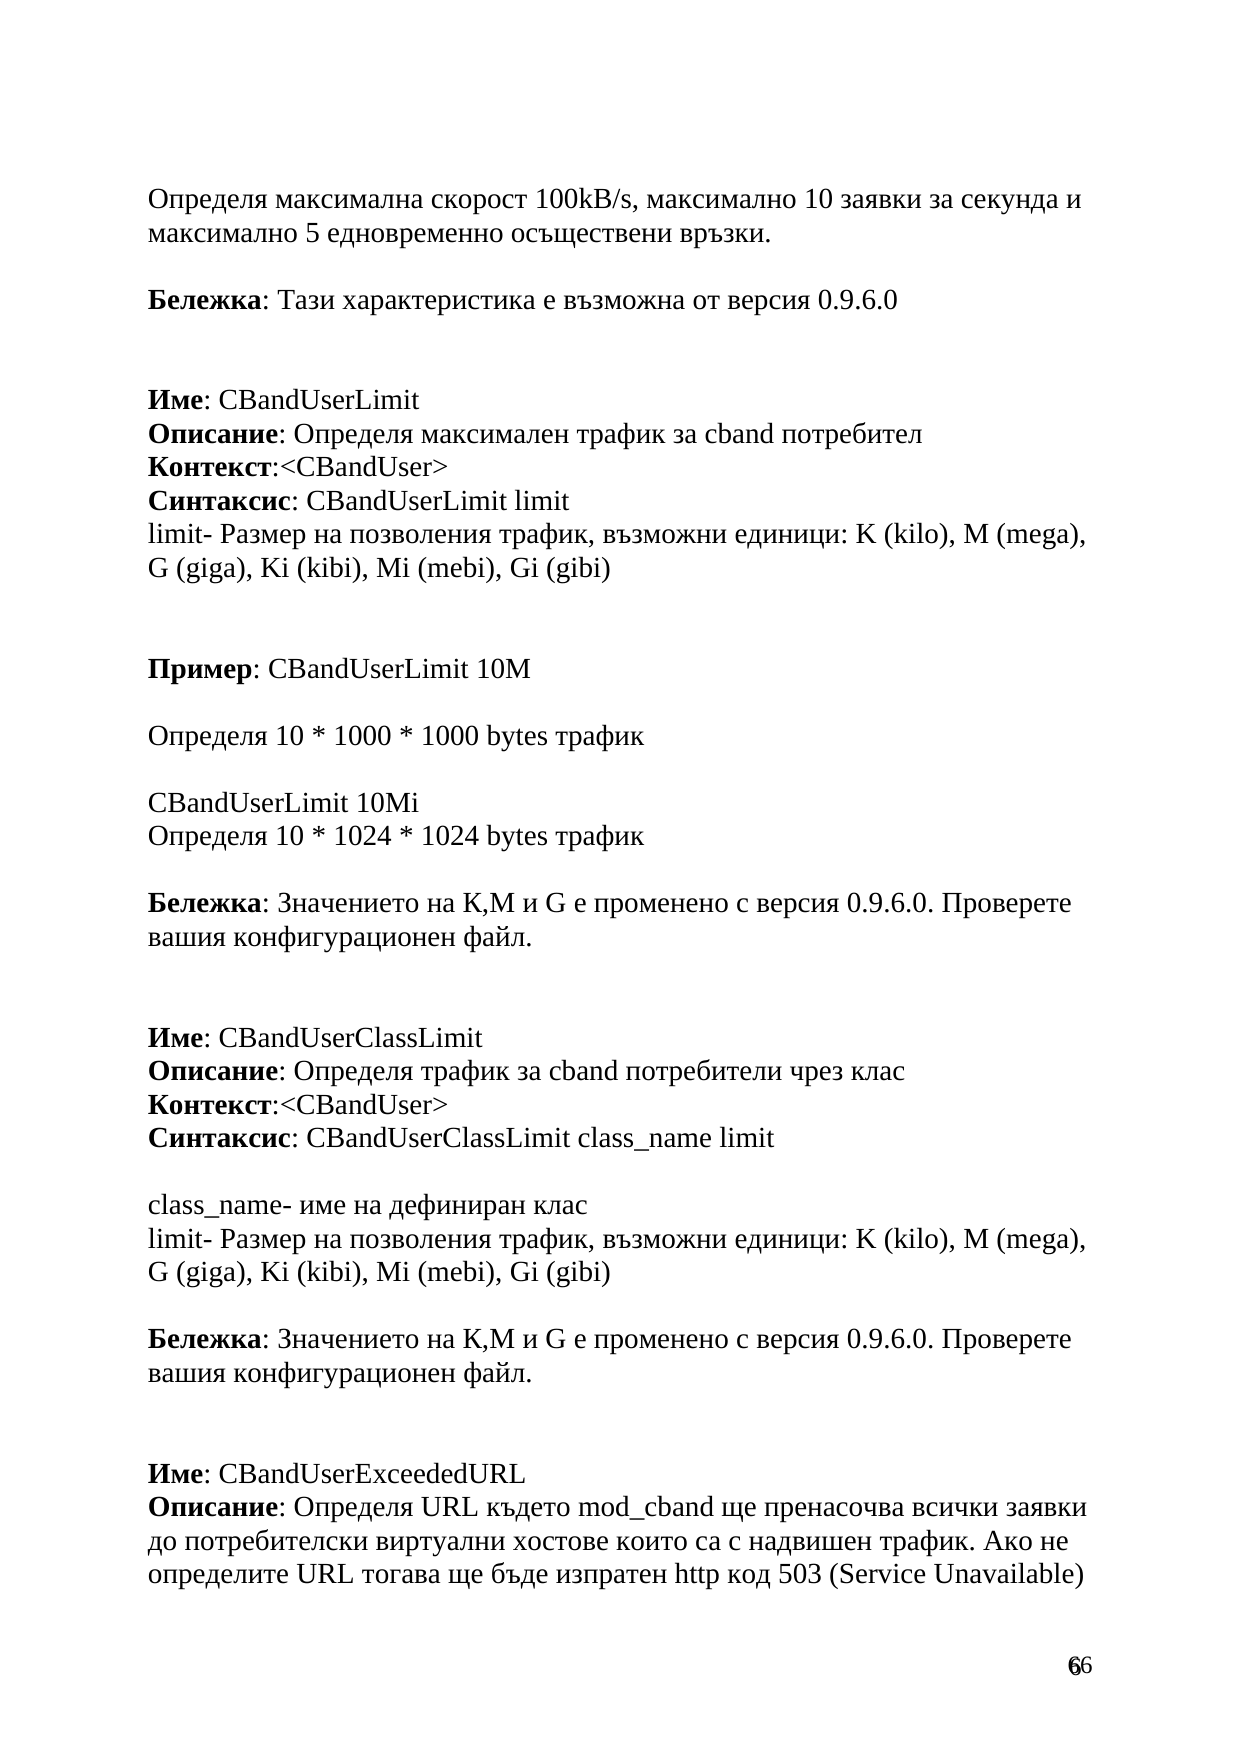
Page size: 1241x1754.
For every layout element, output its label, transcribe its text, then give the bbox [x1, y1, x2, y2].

text Определя 10 * 1024 * 1024 bytes трафик [148, 818, 1092, 852]
text limit- Размер на позволения трафик, възможни единици: K (kilo), M (mega), G (giga), Ki (kibi), Mi (mebi), Gi (gibi) [148, 517, 1092, 584]
text Бележка: Значението на К,М и G е променено с версия 0.9.6.0. Проверете вашия конфигурационен файл. [148, 886, 1092, 953]
text Контекст:<CBandUser> [148, 1087, 1092, 1120]
text Описание: Определя максимален трафик за cband потребител [148, 416, 1092, 449]
text Контекст:<CBandUser> [148, 449, 1092, 483]
text Синтаксис: CBandUserLimit limit [148, 483, 1092, 517]
text CBandUserLimit 10Mi [148, 785, 1092, 818]
text Име: CBandUserExceededURL [148, 1456, 1092, 1489]
text Име: CBandUserLimit [148, 382, 1092, 416]
text Пример: CBandUserLimit 10M [148, 651, 1092, 684]
text Синтаксис: CBandUserClassLimit class_name limit [148, 1120, 1092, 1154]
text limit- Размер на позволения трафик, възможни единици: K (kilo), M (mega), G (giga), Ki (kibi), Mi (mebi), Gi (gibi) [148, 1221, 1092, 1288]
text Бележка: Тази характеристика е възможна от версия 0.9.6.0 [148, 282, 1092, 315]
text Определя максимална скорост 100kB/s, максимално 10 заявки за секунда и максимално 5 едновременно осъществени връзки. [148, 181, 1092, 248]
text Бележка: Значението на К,М и G е променено с версия 0.9.6.0. Проверете вашия конфигурационен файл. [148, 1322, 1092, 1389]
text Определя 10 * 1000 * 1000 bytes трафик [148, 718, 1092, 751]
text Описание: Определя трафик за cband потребители чрез клас [148, 1053, 1092, 1087]
text class_name- име на дефиниран клас [148, 1187, 1092, 1221]
text Име: CBandUserClassLimit [148, 1020, 1092, 1053]
text Описание: Определя URL където mod_cband ще пренасочва всички заявки до потребителски виртуални хостове които са с надвишен трафик. Ако не определите URL тогава ще бъде изпратен http код 503 (Service Unavailable) [148, 1489, 1092, 1590]
